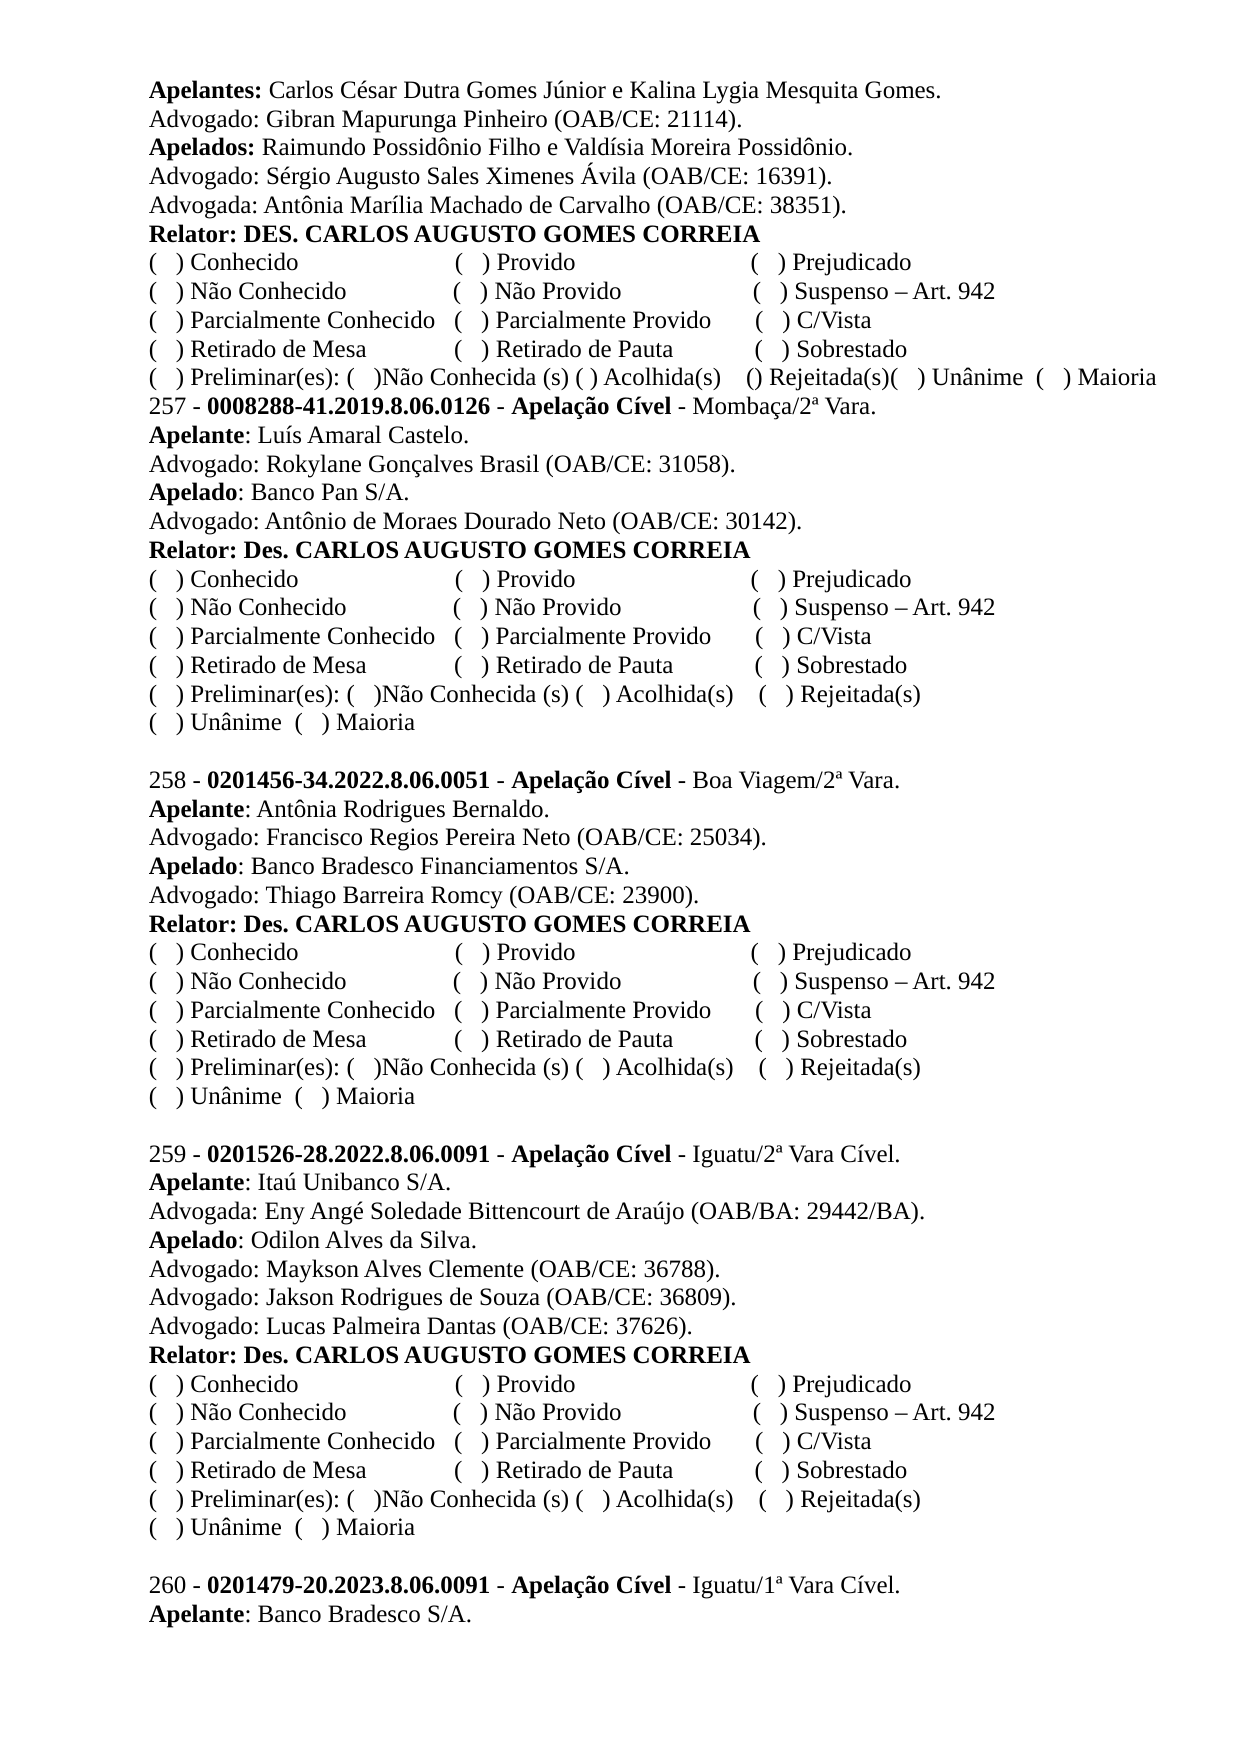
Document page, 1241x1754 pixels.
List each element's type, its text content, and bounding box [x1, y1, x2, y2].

text Apelado: Odilon Alves da Silva. [148, 1225, 1141, 1254]
text ( ) Unânime ( ) Maioria [148, 707, 1141, 736]
text Advogado: Maykson Alves Clemente (OAB/CE: 36788). [148, 1254, 1141, 1282]
text Relator: Des. CARLOS AUGUSTO GOMES CORREIA [148, 909, 1141, 937]
text ( ) Conhecido ( ) Provido ( ) Prejudicado [148, 247, 1141, 276]
text Relator: Des. CARLOS AUGUSTO GOMES CORREIA [148, 535, 1141, 564]
text 259 - 0201526-28.2022.8.06.0091 - Apelação Cível - Iguatu/2ª Vara Cível. [148, 1139, 1141, 1167]
text ( ) Não Conhecido ( ) Não Provido ( ) Suspenso – Art. 942 [148, 1397, 1158, 1426]
text Apelantes: Carlos César Dutra Gomes Júnior e Kalina Lygia Mesquita Gomes. [148, 75, 1141, 104]
text ( ) Retirado de Mesa ( ) Retirado de Pauta ( ) Sobrestado [148, 334, 1158, 362]
text ( ) Preliminar(es): ( )Não Conhecida (s) ( ) Acolhida(s) ( ) Rejeitada(s) [148, 1052, 1158, 1081]
text ( ) Retirado de Mesa ( ) Retirado de Pauta ( ) Sobrestado [148, 650, 1158, 679]
text Apelante: Luís Amaral Castelo. [148, 420, 1141, 449]
text Advogado: Lucas Palmeira Dantas (OAB/CE: 37626). [148, 1311, 1141, 1340]
text Apelante: Banco Bradesco S/A. [148, 1599, 1141, 1627]
text 258 - 0201456-34.2022.8.06.0051 - Apelação Cível - Boa Viagem/2ª Vara. [148, 765, 1141, 794]
text ( ) Retirado de Mesa ( ) Retirado de Pauta ( ) Sobrestado [148, 1455, 1158, 1484]
text Advogado: Antônio de Moraes Dourado Neto (OAB/CE: 30142). [148, 506, 1141, 535]
text Apelante: Itaú Unibanco S/A. [148, 1167, 1141, 1196]
text Advogado: Gibran Mapurunga Pinheiro (OAB/CE: 21114). [148, 104, 1141, 132]
text Relator: Des. CARLOS AUGUSTO GOMES CORREIA [148, 1340, 1141, 1369]
text Advogado: Jakson Rodrigues de Souza (OAB/CE: 36809). [148, 1282, 1141, 1311]
text ( ) Preliminar(es): ( )Não Conhecida (s) ( ) Acolhida(s) ( ) Rejeitada(s) [148, 679, 1158, 707]
text Advogado: Sérgio Augusto Sales Ximenes Ávila (OAB/CE: 16391). [148, 161, 1141, 190]
text ( ) Preliminar(es): ( )Não Conhecida (s) ( ) Acolhida(s) ( ) Rejeitada(s) [148, 1484, 1158, 1512]
text ( ) Conhecido ( ) Provido ( ) Prejudicado [148, 1369, 1141, 1397]
text Apelados: Raimundo Possidônio Filho e Valdísia Moreira Possidônio. [148, 132, 1141, 161]
text ( ) Parcialmente Conhecido ( ) Parcialmente Provido ( ) C/Vista [148, 621, 1158, 650]
text 257 - 0008288-41.2019.8.06.0126 - Apelação Cível - Mombaça/2ª Vara. [148, 391, 1141, 420]
text ( ) Não Conhecido ( ) Não Provido ( ) Suspenso – Art. 942 [148, 966, 1158, 995]
text ( ) Conhecido ( ) Provido ( ) Prejudicado [148, 564, 1141, 592]
text ( ) Não Conhecido ( ) Não Provido ( ) Suspenso – Art. 942 [148, 276, 1158, 305]
text ( ) Parcialmente Conhecido ( ) Parcialmente Provido ( ) C/Vista [148, 305, 1158, 334]
text Apelado: Banco Pan S/A. [148, 477, 1141, 506]
text ( ) Não Conhecido ( ) Não Provido ( ) Suspenso – Art. 942 [148, 592, 1158, 621]
text Advogado: Rokylane Gonçalves Brasil (OAB/CE: 31058). [148, 449, 1141, 477]
text Advogado: Francisco Regios Pereira Neto (OAB/CE: 25034). [148, 822, 1141, 851]
text ( ) Preliminar(es): ( )Não Conhecida (s) ( ) Acolhida(s) () Rejeitada(s)( ) Unânime ( ) Maioria [148, 362, 1158, 391]
text Apelante: Antônia Rodrigues Bernaldo. [148, 794, 1141, 822]
text ( ) Parcialmente Conhecido ( ) Parcialmente Provido ( ) C/Vista [148, 995, 1158, 1024]
text ( ) Unânime ( ) Maioria [148, 1512, 1158, 1541]
text ( ) Conhecido ( ) Provido ( ) Prejudicado [148, 937, 1141, 966]
text Relator: DES. CARLOS AUGUSTO GOMES CORREIA [148, 219, 1141, 247]
text 260 - 0201479-20.2023.8.06.0091 - Apelação Cível - Iguatu/1ª Vara Cível. [148, 1570, 1141, 1599]
text Advogado: Thiago Barreira Romcy (OAB/CE: 23900). [148, 880, 1141, 909]
text ( ) Parcialmente Conhecido ( ) Parcialmente Provido ( ) C/Vista [148, 1426, 1158, 1455]
text Apelado: Banco Bradesco Financiamentos S/A. [148, 851, 1141, 880]
text ( ) Retirado de Mesa ( ) Retirado de Pauta ( ) Sobrestado [148, 1024, 1158, 1052]
text ( ) Unânime ( ) Maioria [148, 1081, 1158, 1110]
text Advogada: Antônia Marília Machado de Carvalho (OAB/CE: 38351). [148, 190, 1141, 219]
text Advogada: Eny Angé Soledade Bittencourt de Araújo (OAB/BA: 29442/BA). [148, 1196, 1141, 1225]
